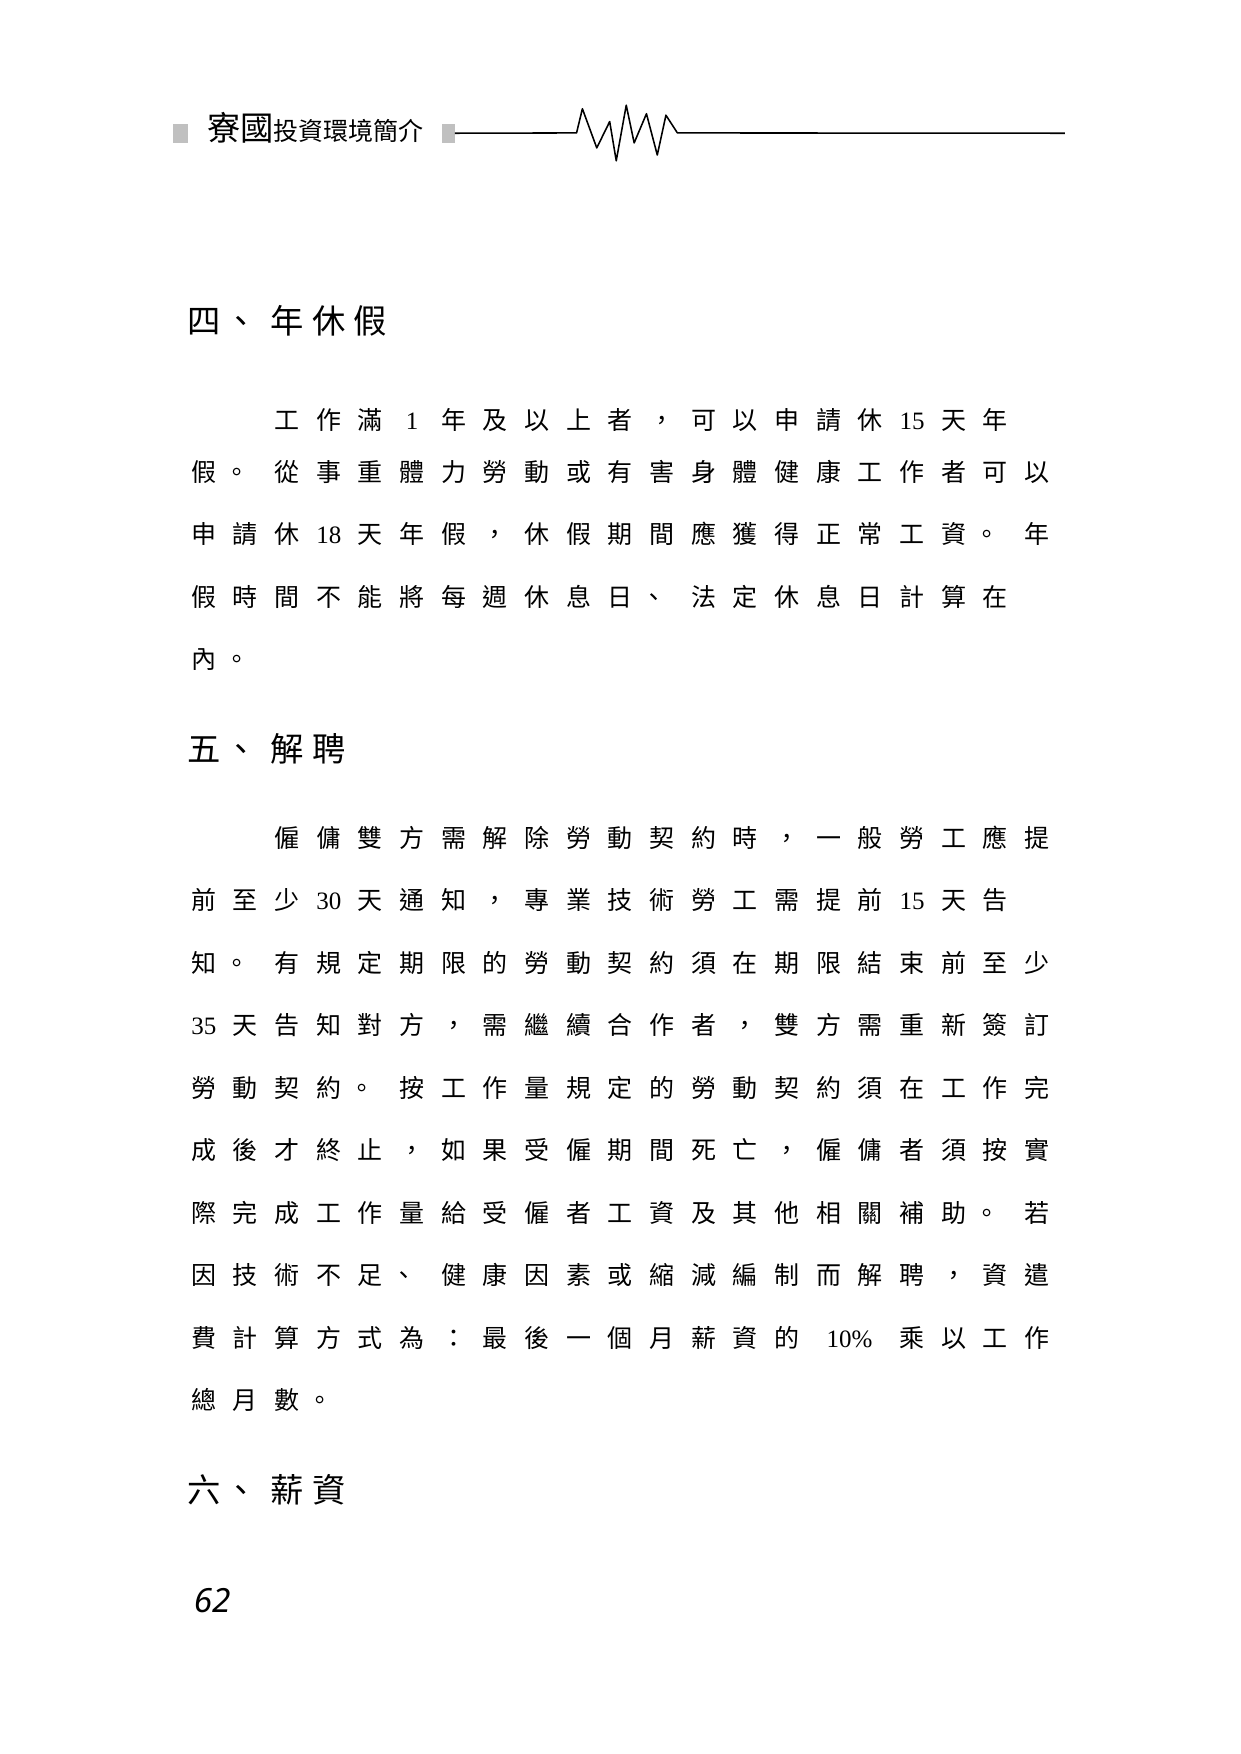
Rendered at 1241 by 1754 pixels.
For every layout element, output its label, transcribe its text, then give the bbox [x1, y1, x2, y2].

text 僱傭雙方需解除勞動契約時，一般勞工應提前至少30天通知，專業技術勞工需提前15天告知。有規定期限的勞動契約須在期限結束前至少35天告知對方，需繼續合作者，雙方需重新簽訂勞動契約。按工作量規定的勞動契約須在工作完成後才終止，如果受僱期間死亡，僱傭者須按實際完成工作量給受僱者工資及其他相關補助。若因技術不足、健康因素或縮減編制而解聘，資遣費計算方式為：最後一個月薪資的10%乘以工作總月數。 [183, 795, 1058, 1420]
text 五、解聘 [183, 706, 1058, 768]
text 四、年休假 [183, 277, 1058, 339]
text 六、薪資 [183, 1447, 1058, 1509]
text 工作滿1年及以上者，可以申請休15天年假。從事重體力勞動或有害身體健康工作者可以申請休18天年假，休假期間應獲得正常工資。年假時間不能將每週休息日、法定休息日計算在內。 [183, 366, 1058, 679]
